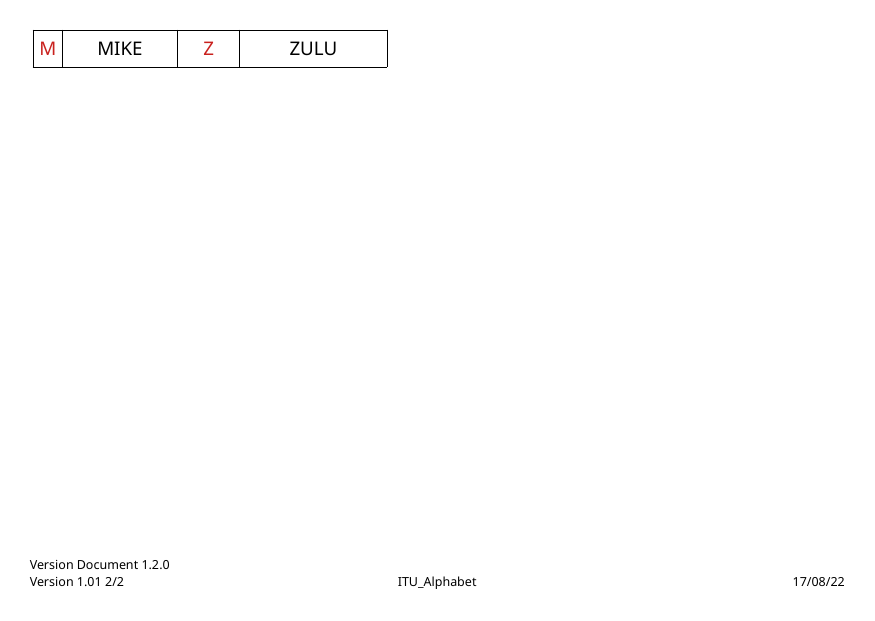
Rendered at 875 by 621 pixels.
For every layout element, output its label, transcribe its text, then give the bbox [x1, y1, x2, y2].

table_cell ZULU [240, 31, 387, 67]
table_cell M [34, 31, 62, 67]
table_cell MIKE [63, 31, 177, 67]
table_cell Z [178, 31, 239, 67]
